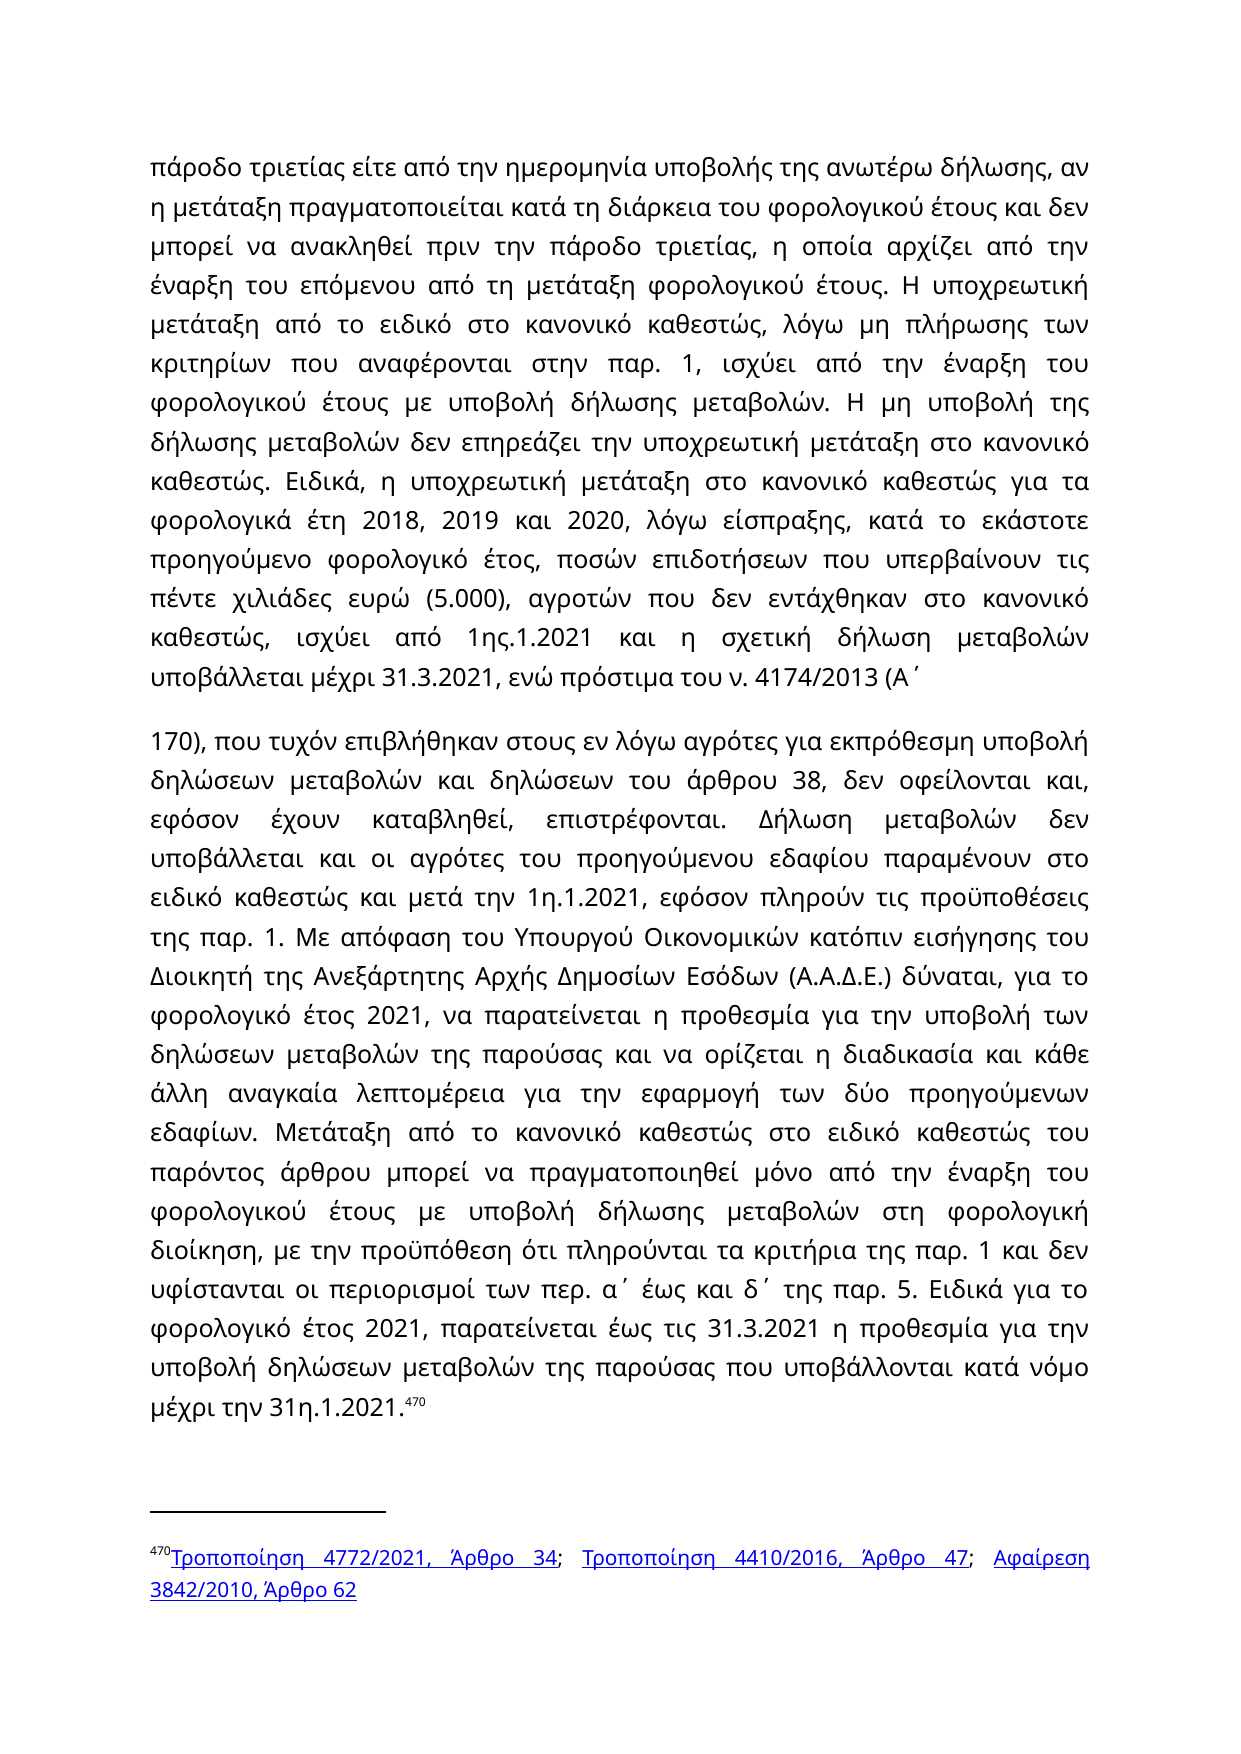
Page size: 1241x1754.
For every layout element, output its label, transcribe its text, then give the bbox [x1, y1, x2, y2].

text 170), που τυχόν επιβλήθηκαν στους εν λόγω αγρότες για εκπρόθεσμη υποβολή δηλώσεων μεταβολών και δηλώσεων του άρθρου 38, δεν οφείλονται και, εφόσον έχουν καταβληθεί, επιστρέφονται. Δήλωση μεταβολών δεν υποβάλλεται και οι αγρότες του προηγούμενου εδαφίου παραμένουν στο ειδικό καθεστώς και μετά την 1η.1.2021, εφόσον πληρούν τις προϋποθέσεις της παρ. 1. Με απόφαση του Υπουργού Οικονομικών κατόπιν εισήγησης του Διοικητή της Ανεξάρτητης Αρχής Δημοσίων Εσόδων (Α.Α.Δ.Ε.) δύναται, για το φορολογικό έτος 2021, να παρατείνεται η προθεσμία για την υποβολή των δηλώσεων μεταβολών της παρούσας και να ορίζεται η διαδικασία και κάθε άλλη αναγκαία λεπτομέρεια για την εφαρμογή των δύο προηγούμενων εδαφίων. Μετάταξη από το κανονικό καθεστώς στο ειδικό καθεστώς του παρόντος άρθρου μπορεί να πραγματοποιηθεί μόνο από την έναρξη του φορολογικού έτους με υποβολή δήλωσης μεταβολών στη φορολογική διοίκηση, με την προϋπόθεση ότι πληρούνται τα κριτήρια της παρ. 1 και δεν υφίστανται οι περιορισμοί των περ. α΄ έως και δ΄ της παρ. 5. Ειδικά για το φορολογικό έτος 2021, παρατείνεται έως τις 31.3.2021 η προθεσμία για την υποβολή δηλώσεων μεταβολών της παρούσας που υποβάλλονται κατά νόμο μέχρι την 31η.1.2021. [150, 723, 1090, 1423]
text Τροποποίηση 4772/2021, Άρθρο 34; Τροποποίηση 4410/2016, Άρθρο 47; Αφαίρεση 3842/2010, Άρθρο 62 [150, 1543, 1090, 1604]
text πάροδο τριετίας είτε από την ημερομηνία υποβολής της ανωτέρω δήλωσης, αν η μετάταξη πραγματοποιείται κατά τη διάρκεια του φορολογικού έτους και δεν μπορεί να ανακληθεί πριν την πάροδο τριετίας, η οποία αρχίζει από την έναρξη του επόμενου από τη μετάταξη φορολογικού έτους. Η υποχρεωτική μετάταξη από το ειδικό στο κανονικό καθεστώς, λόγω μη πλήρωσης των κριτηρίων που αναφέρονται στην παρ. 1, ισχύει από την έναρξη του φορολογικού έτους με υποβολή δήλωσης μεταβολών. Η μη υποβολή της δήλωσης μεταβολών δεν επηρεάζει την υποχρεωτική μετάταξη στο κανονικό καθεστώς. Ειδικά, η υποχρεωτική μετάταξη στο κανονικό καθεστώς για τα φορολογικά έτη 2018, 2019 και 2020, λόγω είσπραξης, κατά το εκάστοτε προηγούμενο φορολογικό έτος, ποσών επιδοτήσεων που υπερβαίνουν τις πέντε χιλιάδες ευρώ (5.000), αγροτών που δεν εντάχθηκαν στο κανονικό καθεστώς, ισχύει από 1ης.1.2021 και η σχετική δήλωση μεταβολών υποβάλλεται μέχρι 31.3.2021, ενώ πρόστιμα του ν. 4174/2013 (Α΄ [150, 150, 1090, 693]
